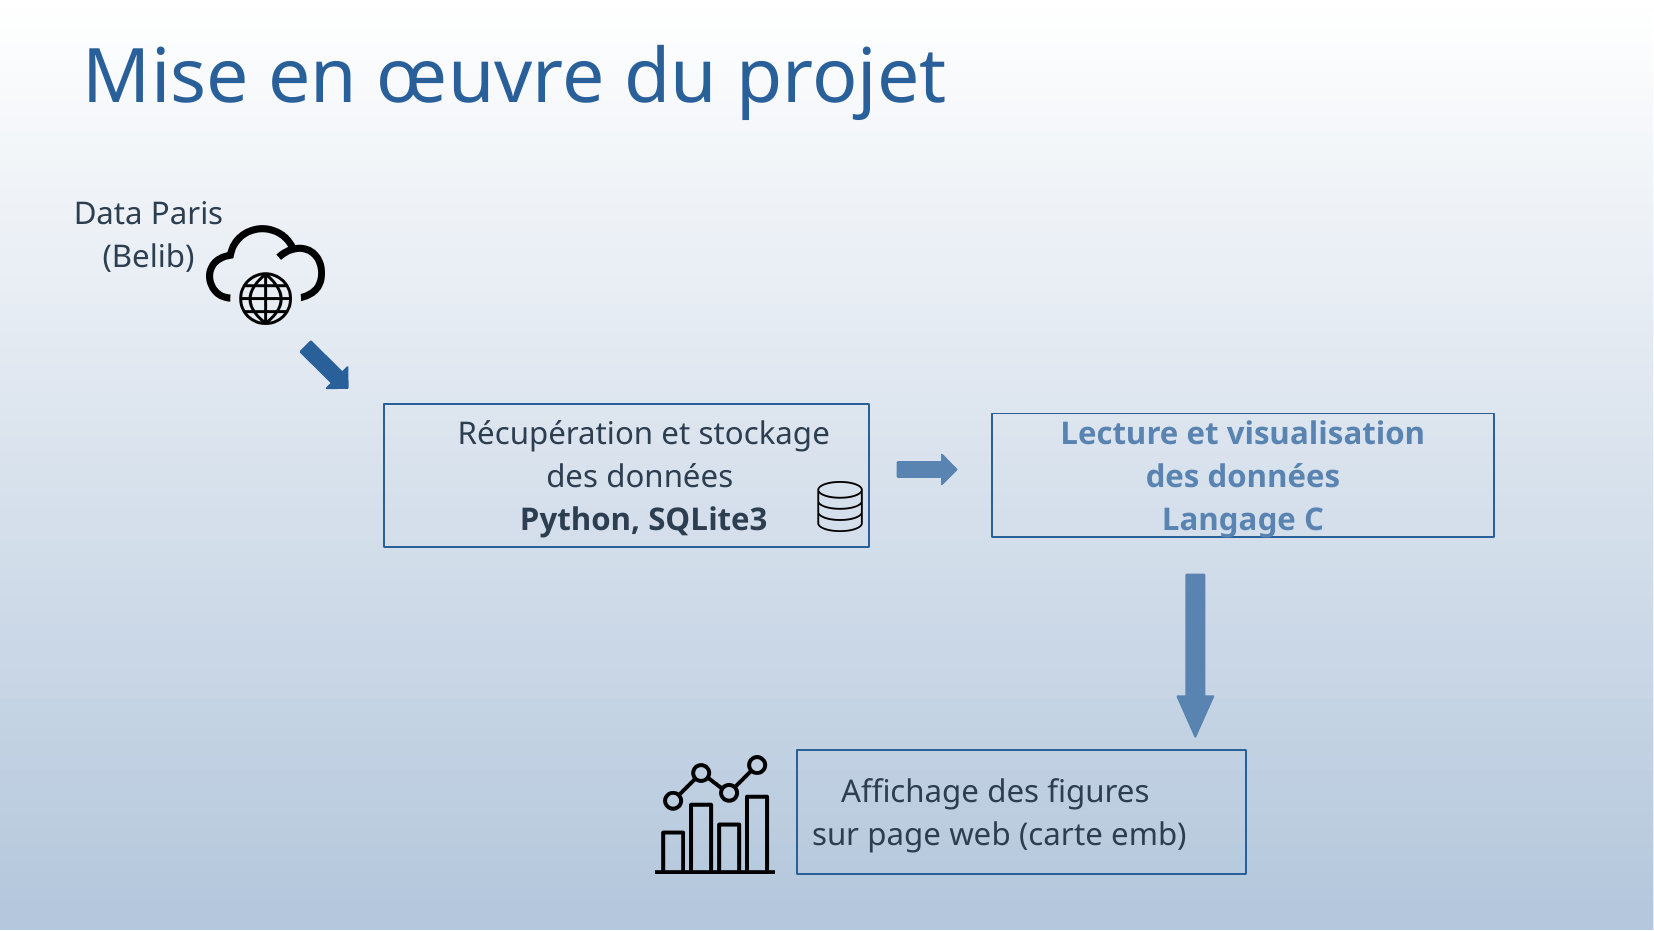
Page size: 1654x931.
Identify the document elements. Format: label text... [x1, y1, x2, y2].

text_box [59, 224, 1595, 931]
picture [655, 755, 775, 875]
text_box Lecture et visualisation des données Langage C [992, 413, 1495, 538]
text_box Data Paris (Belib) [59, 171, 266, 296]
text_box Récupération et stockage des données Python, SQLite3 [383, 413, 869, 537]
picture [206, 225, 325, 325]
picture [815, 481, 865, 532]
text_box Affichage des figures sur page web (carte emb) [797, 750, 1247, 874]
title Mise en œuvre du projet [82, 0, 1571, 151]
